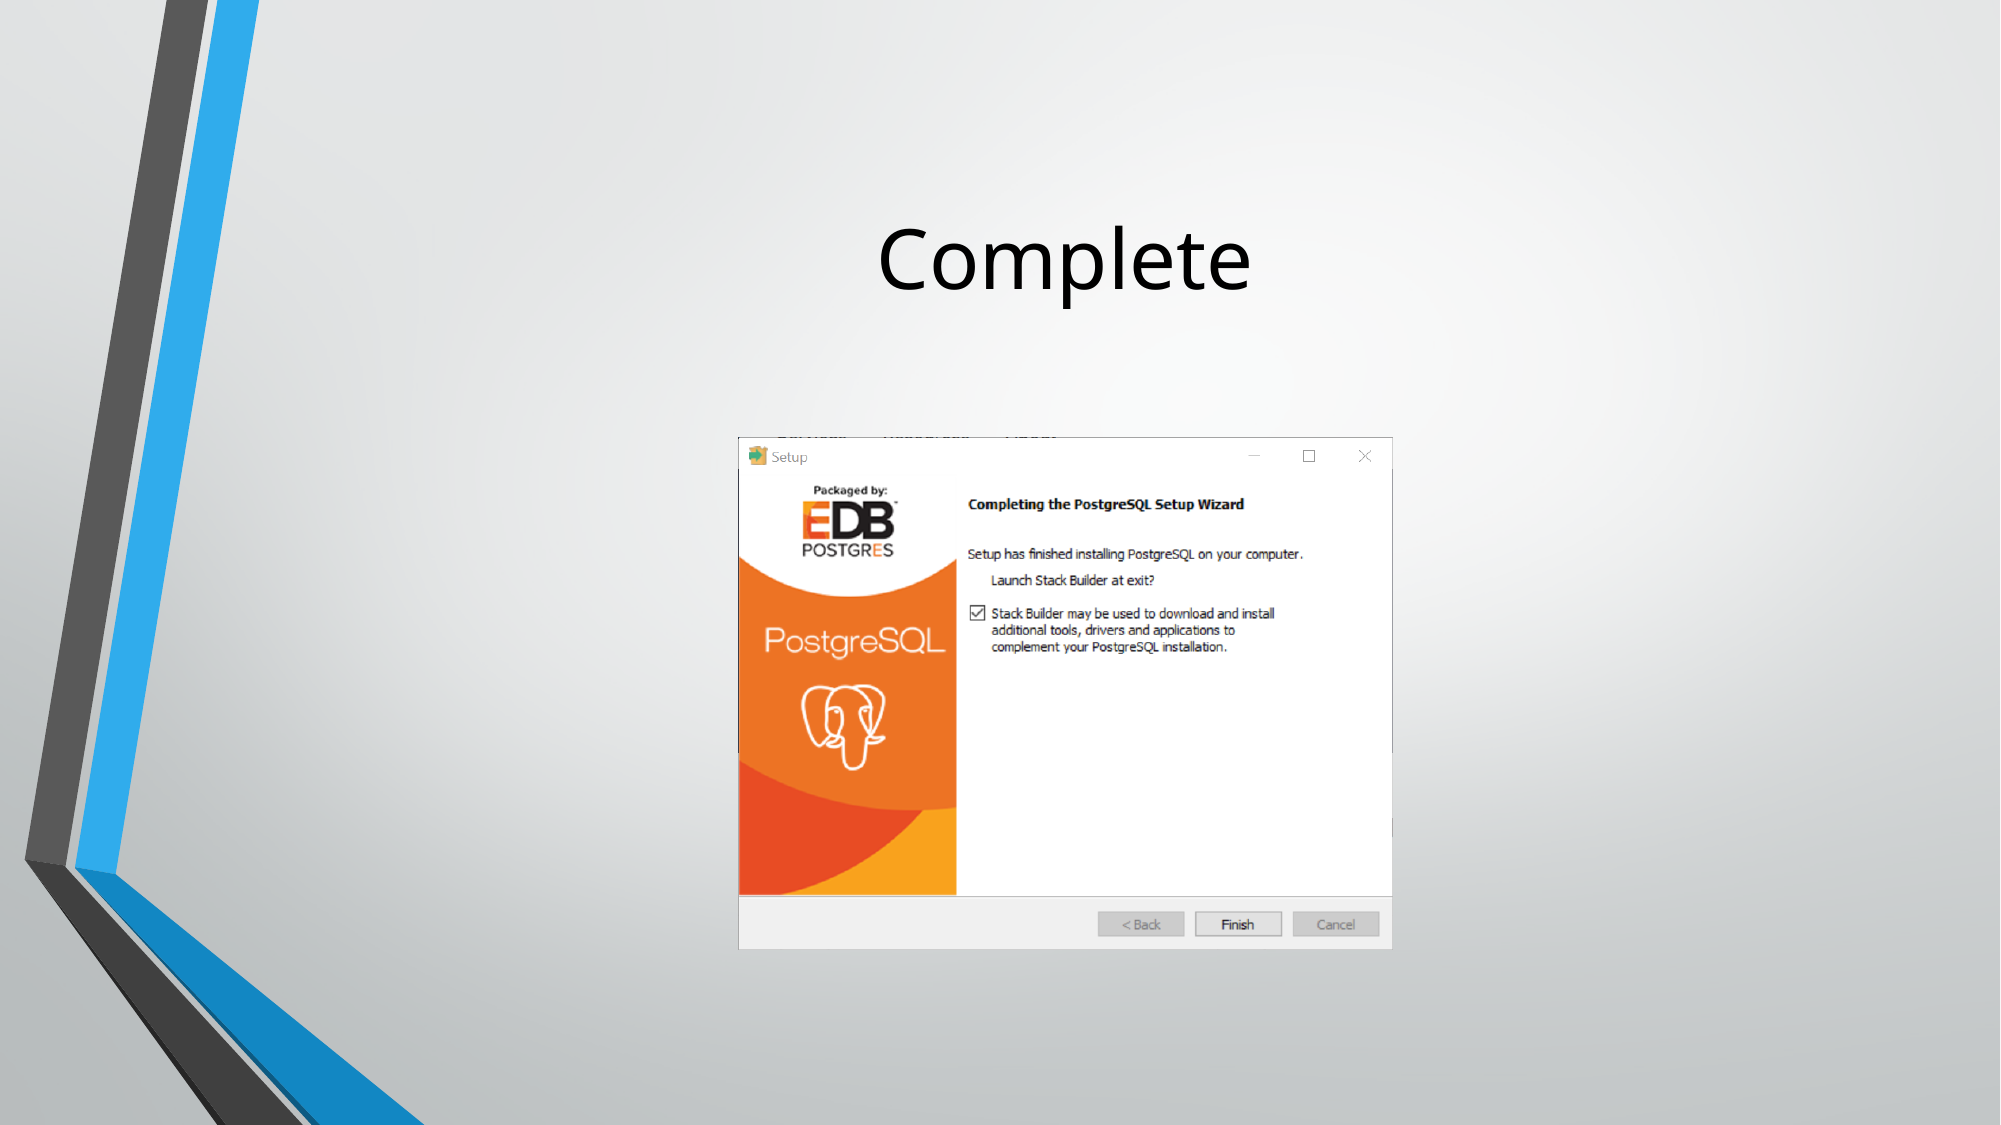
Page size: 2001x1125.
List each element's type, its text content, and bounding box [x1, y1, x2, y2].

picture [738, 437, 1393, 950]
title Complete [243, 112, 1887, 400]
